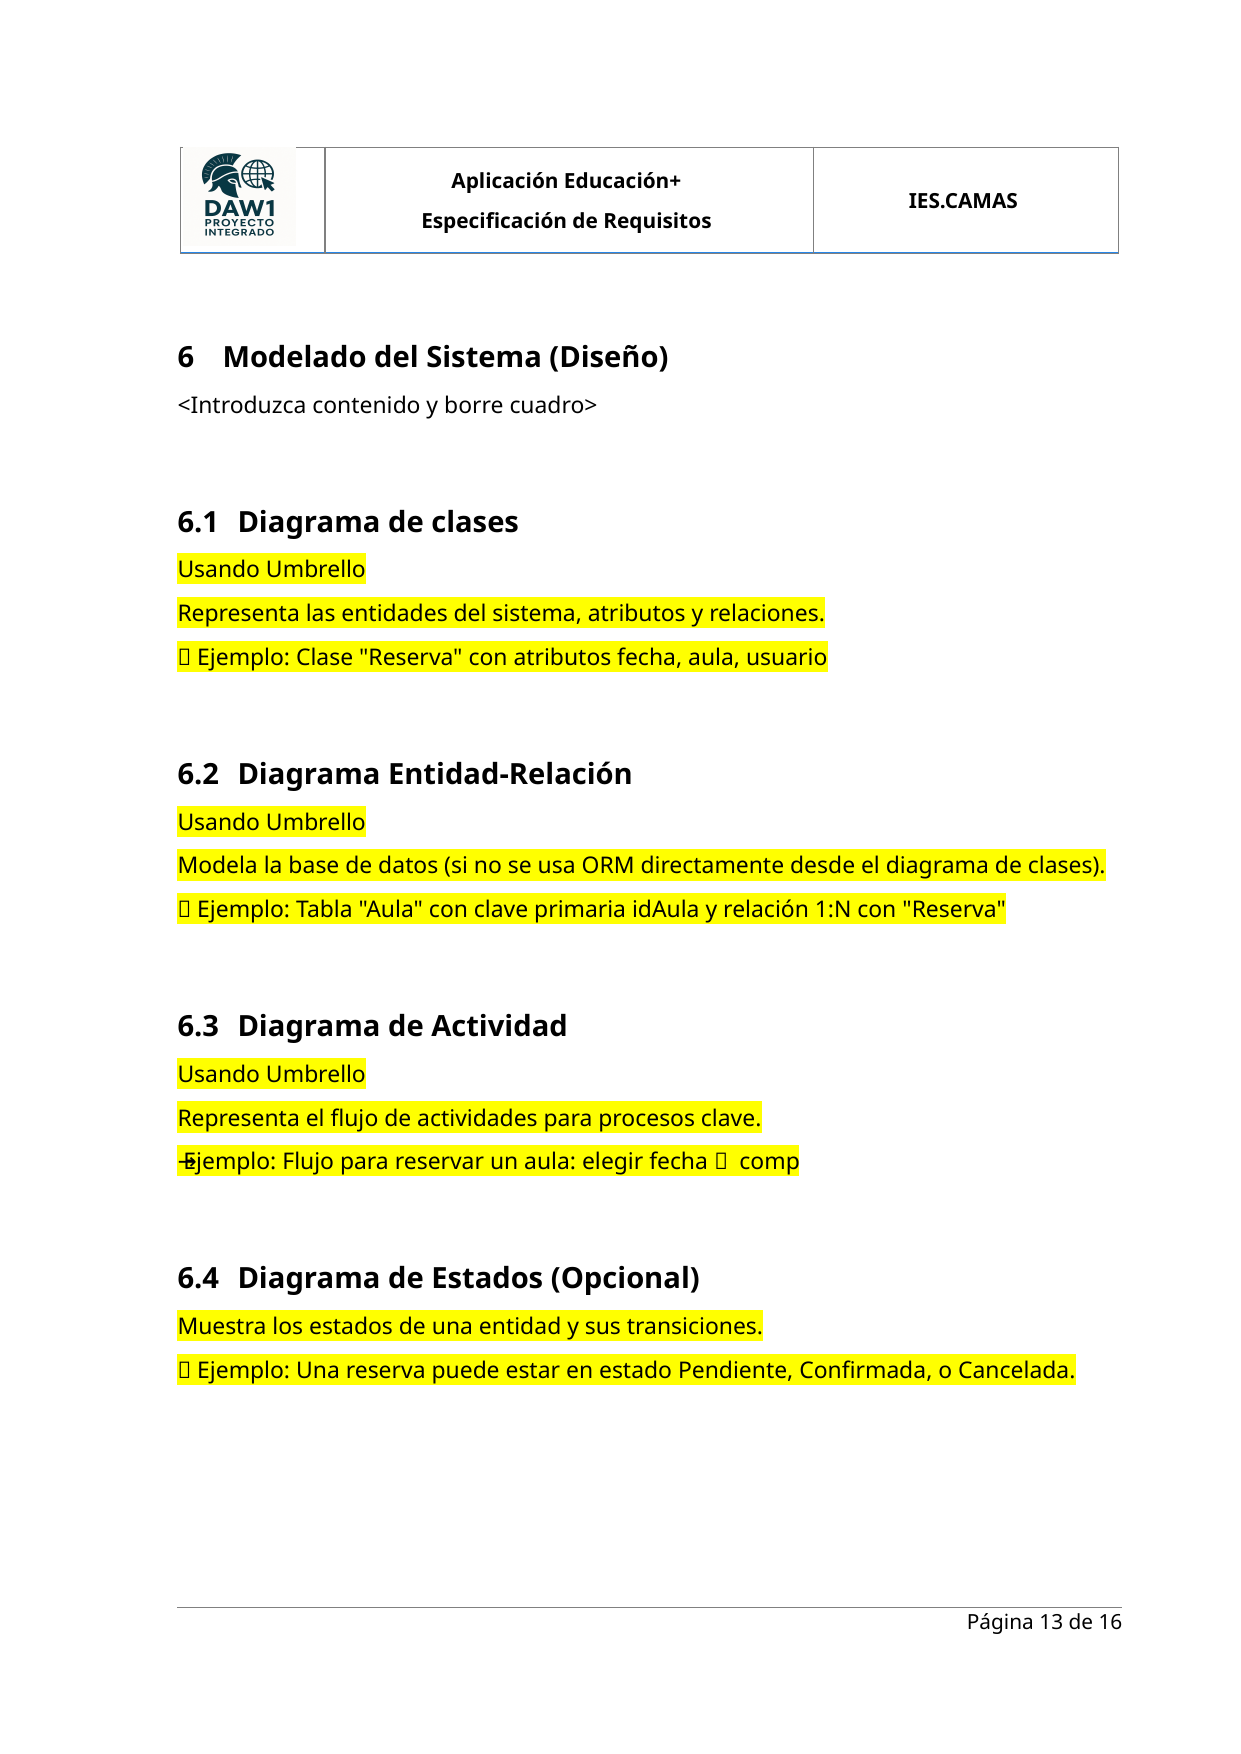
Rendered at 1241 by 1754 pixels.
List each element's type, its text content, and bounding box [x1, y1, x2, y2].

text Usando Umbrello [177, 553, 1122, 584]
subtitle Diagrama Entidad-Relación [177, 753, 1122, 793]
text 🔹 Ejemplo: Clase "Reserva" con atributos fecha, aula, usuario [177, 641, 1122, 672]
subtitle Diagrama de clases [177, 501, 1122, 541]
text Usando Umbrello [177, 1058, 1122, 1089]
text Usando Umbrello [177, 806, 1122, 837]
subtitle Diagrama de Actividad [177, 1006, 1122, 1045]
picture [183, 147, 296, 246]
text Muestra los estados de una entidad y sus transiciones. [177, 1310, 1122, 1341]
text 🔹 Ejemplo: Flujo para reservar un aula: elegir fecha → comp [177, 1145, 1122, 1176]
text <Introduzca contenido y borre cuadro> [177, 389, 1122, 420]
subtitle Modelado del Sistema (Diseño) [177, 336, 1122, 376]
subtitle Diagrama de Estados (Opcional) [177, 1258, 1122, 1297]
text Representa las entidades del sistema, atributos y relaciones. [177, 597, 1122, 628]
text 🔹 Ejemplo: Una reserva puede estar en estado Pendiente, Confirmada, o Cancelada. [177, 1354, 1122, 1385]
text 🔹 Ejemplo: Tabla "Aula" con clave primaria idAula y relación 1:N con "Reserva" [177, 893, 1122, 924]
text Representa el flujo de actividades para procesos clave. [177, 1101, 1122, 1133]
text Modela la base de datos (si no se usa ORM directamente desde el diagrama de clases). [177, 849, 1122, 881]
